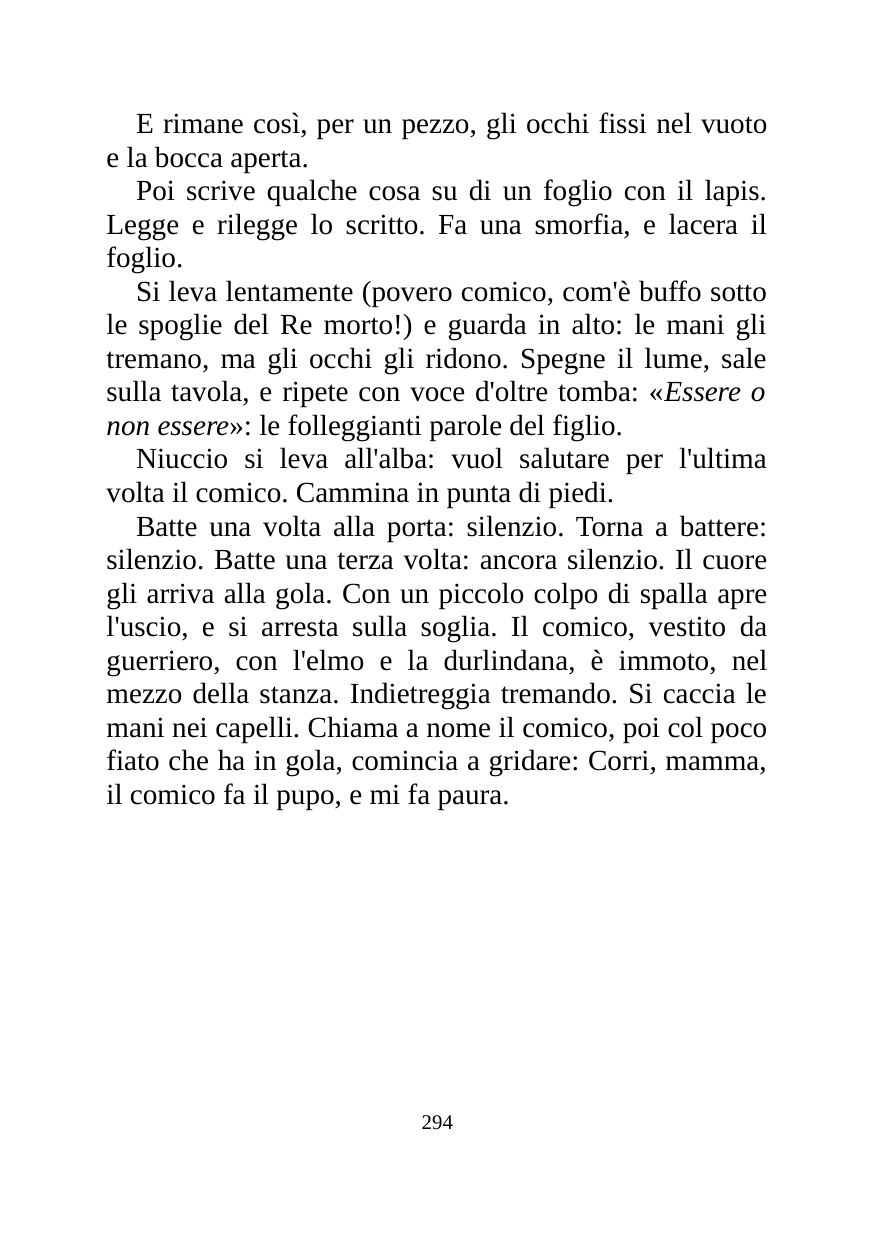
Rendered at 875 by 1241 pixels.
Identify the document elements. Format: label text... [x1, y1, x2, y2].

text Poi scrive qualche cosa su di un foglio con il lapis. Legge e rilegge lo scritto. Fa una smorfia, e lacera il foglio. [106, 173, 768, 274]
text Batte una volta alla porta: silenzio. Torna a battere: silenzio. Batte una terza volta: ancora silenzio. Il cuore gli arriva alla gola. Con un piccolo colpo di spalla apre l'uscio, e si arresta sulla soglia. Il comico, vestito da guerriero, con l'elmo e la durlindana, è immoto, nel mezzo della stanza. Indietreggia tremando. Si caccia le mani nei capelli. Chiama a nome il comico, poi col poco fiato che ha in gola, comincia a gridare: Corri, mamma, il comico fa il pupo, e mi fa paura. [106, 509, 768, 811]
text E rimane così, per un pezzo, gli occhi fissi nel vuoto e la bocca aperta. [106, 106, 768, 173]
text Si leva lentamente (povero comico, com'è buffo sotto le spoglie del Re morto!) e guarda in alto: le mani gli tremano, ma gli occhi gli ridono. Spegne il lume, sale sulla tavola, e ripete con voce d'oltre tomba: «Essere o non essere»: le folleggianti parole del figlio. [106, 274, 768, 442]
text Niuccio si leva all'alba: vuol salutare per l'ultima volta il comico. Cammina in punta di piedi. [106, 442, 768, 509]
